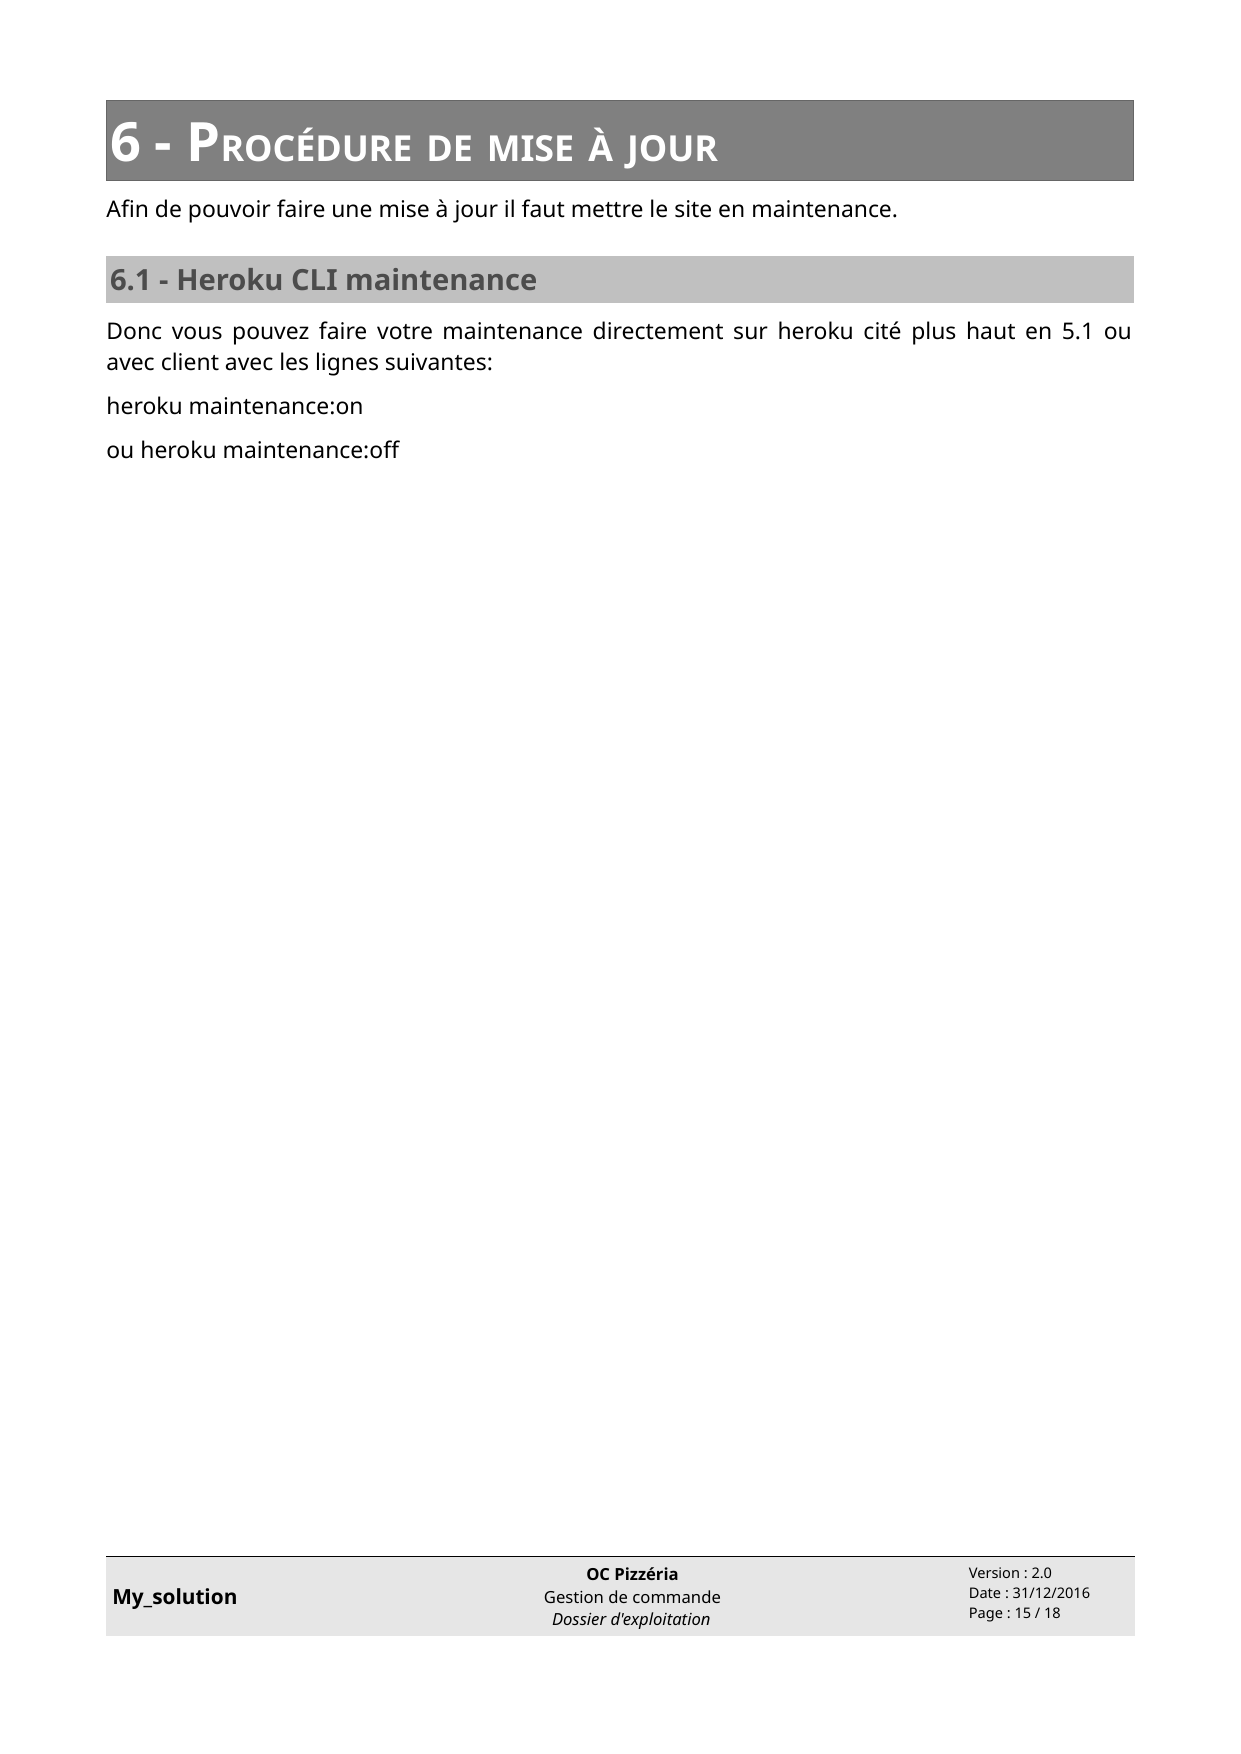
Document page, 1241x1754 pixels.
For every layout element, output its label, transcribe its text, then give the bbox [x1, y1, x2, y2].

text Donc vous pouvez faire votre maintenance directement sur heroku cité plus haut en 5.1 ou avec client avec les lignes suivantes: [106, 315, 1134, 377]
text Afin de pouvoir faire une mise à jour il faut mettre le site en maintenance. [106, 193, 1134, 225]
subtitle Procédure de mise à jour [107, 101, 1133, 180]
text ou heroku maintenance:off [106, 434, 1134, 465]
text heroku maintenance:on [106, 390, 1134, 421]
subtitle Heroku CLI maintenance [107, 257, 1133, 302]
